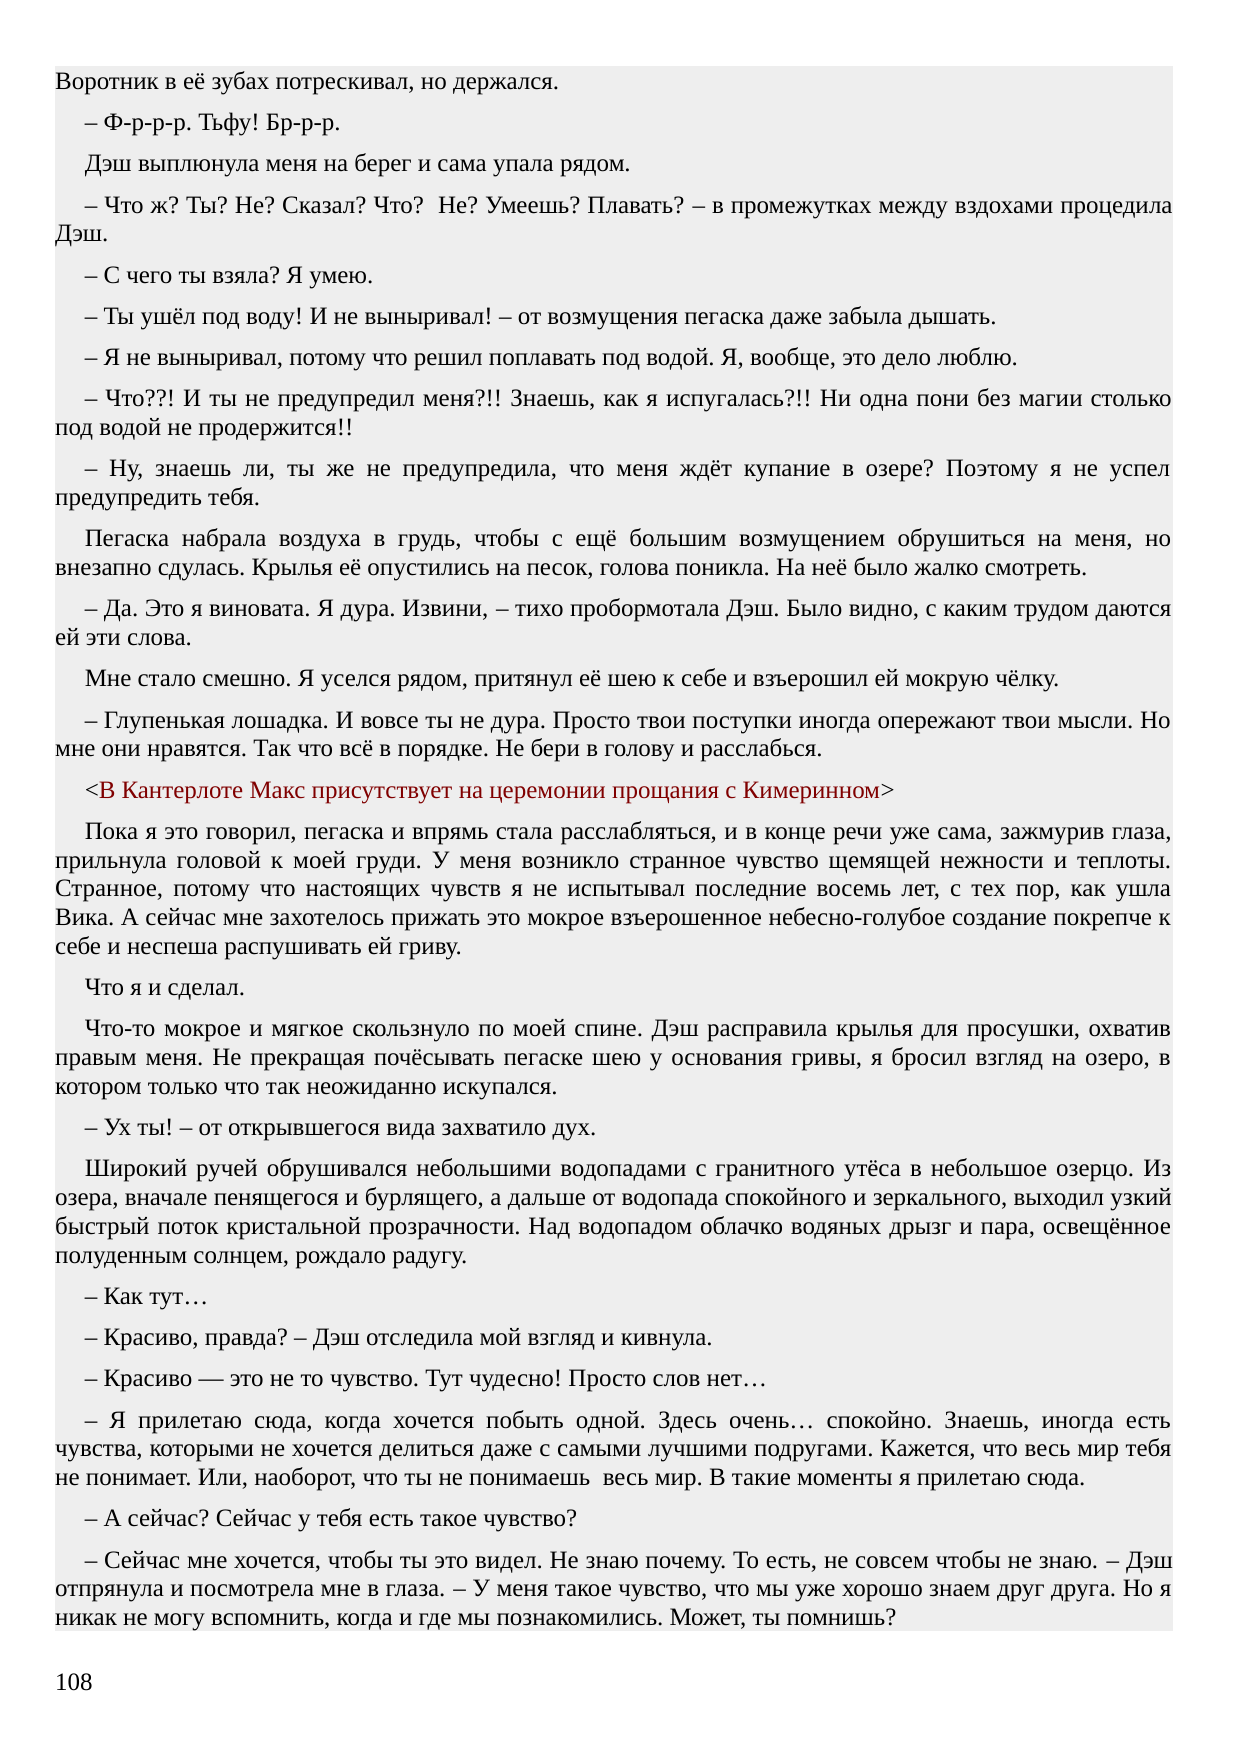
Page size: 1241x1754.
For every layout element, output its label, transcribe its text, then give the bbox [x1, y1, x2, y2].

text – Ф-р-р-р. Тьфу! Бр-р-р. [55, 107, 1173, 136]
text – Как тут… [55, 1281, 1173, 1310]
text – Сейчас мне хочется, чтобы ты это видел. Не знаю почему. То есть, не совсем чтобы не знаю. – Дэш отпрянула и посмотрела мне в глаза. – У меня такое чувство, что мы уже хорошо знаем друг друга. Но я никак не могу вспомнить, когда и где мы познакомились. Может, ты помнишь? [55, 1545, 1173, 1631]
text – Что ж? Ты? Не? Сказал? Что? Не? Умеешь? Плавать? – в промежутках между вздохами процедила Дэш. [55, 190, 1173, 247]
text – Что??! И ты не предупредил меня?!! Знаешь, как я испугалась?!! Ни одна пони без магии столько под водой не продержится!! [55, 383, 1173, 441]
text – Ух ты! – от открывшегося вида захватило дух. [55, 1112, 1173, 1141]
text Пегаска набрала воздуха в грудь, чтобы с ещё большим возмущением обрушиться на меня, но внезапно сдулась. Крылья её опустились на песок, голова поникла. На неё было жалко смотреть. [55, 523, 1173, 581]
text – Я прилетаю сюда, когда хочется побыть одной. Здесь очень… спокойно. Знаешь, иногда есть чувства, которыми не хочется делиться даже с самыми лучшими подругами. Кажется, что весь мир тебя не понимает. Или, наоборот, что ты не понимаешь весь мир. В такие моменты я прилетаю сюда. [55, 1405, 1173, 1491]
text – А сейчас? Сейчас у тебя есть такое чувство? [55, 1503, 1173, 1532]
text Что я и сделал. [55, 972, 1173, 1001]
text – Да. Это я виновата. Я дура. Извини, – тихо пробормотала Дэш. Было видно, с каким трудом даются ей эти слова. [55, 593, 1173, 651]
text – С чего ты взяла? Я умею. [55, 260, 1173, 288]
text <В Кантерлоте Макс присутствует на церемонии прощания с Кимеринном> [55, 775, 1173, 803]
text Дэш выплюнула меня на берег и сама упала рядом. [55, 148, 1173, 177]
text – Красиво, правда? – Дэш отследила мой взгляд и кивнула. [55, 1322, 1173, 1351]
text – Ты ушёл под воду! И не выныривал! – от возмущения пегаска даже забыла дышать. [55, 301, 1173, 330]
text Пока я это говорил, пегаска и впрямь стала расслабляться, и в конце речи уже сама, зажмурив глаза, прильнула головой к моей груди. У меня возникло странное чувство щемящей нежности и теплоты. Странное, потому что настоящих чувств я не испытывал последние восемь лет, с тех пор, как ушла Вика. А сейчас мне захотелось прижать это мокрое взъерошенное небесно-голубое создание покрепче к себе и неспеша распушивать ей гриву. [55, 816, 1173, 960]
text – Глупенькая лошадка. И вовсе ты не дура. Просто твои поступки иногда опережают твои мысли. Но мне они нравятся. Так что всё в порядке. Не бери в голову и расслабься. [55, 705, 1173, 762]
text – Красиво — это не то чувство. Тут чудесно! Просто слов нет… [55, 1363, 1173, 1392]
text Широкий ручей обрушивался небольшими водопадами с гранитного утёса в небольшое озерцо. Из озера, вначале пенящегося и бурлящего, а дальше от водопада спокойного и зеркального, выходил узкий быстрый поток кристальной прозрачности. Над водопадом облачко водяных дрызг и пара, освещённое полуденным солнцем, рождало радугу. [55, 1153, 1173, 1268]
text – Я не выныривал, потому что решил поплавать под водой. Я, вообще, это дело люблю. [55, 342, 1173, 371]
text Что-то мокрое и мягкое скользнуло по моей спине. Дэш расправила крылья для просушки, охватив правым меня. Не прекращая почёсывать пегаске шею у основания гривы, я бросил взгляд на озеро, в котором только что так неожиданно искупался. [55, 1013, 1173, 1100]
text Воротник в её зубах потрескивал, но держался. [55, 66, 1173, 95]
text – Ну, знаешь ли, ты же не предупредила, что меня ждёт купание в озере? Поэтому я не успел предупредить тебя. [55, 453, 1173, 511]
text Мне стало смешно. Я уселся рядом, притянул её шею к себе и взъерошил ей мокрую чёлку. [55, 663, 1173, 692]
